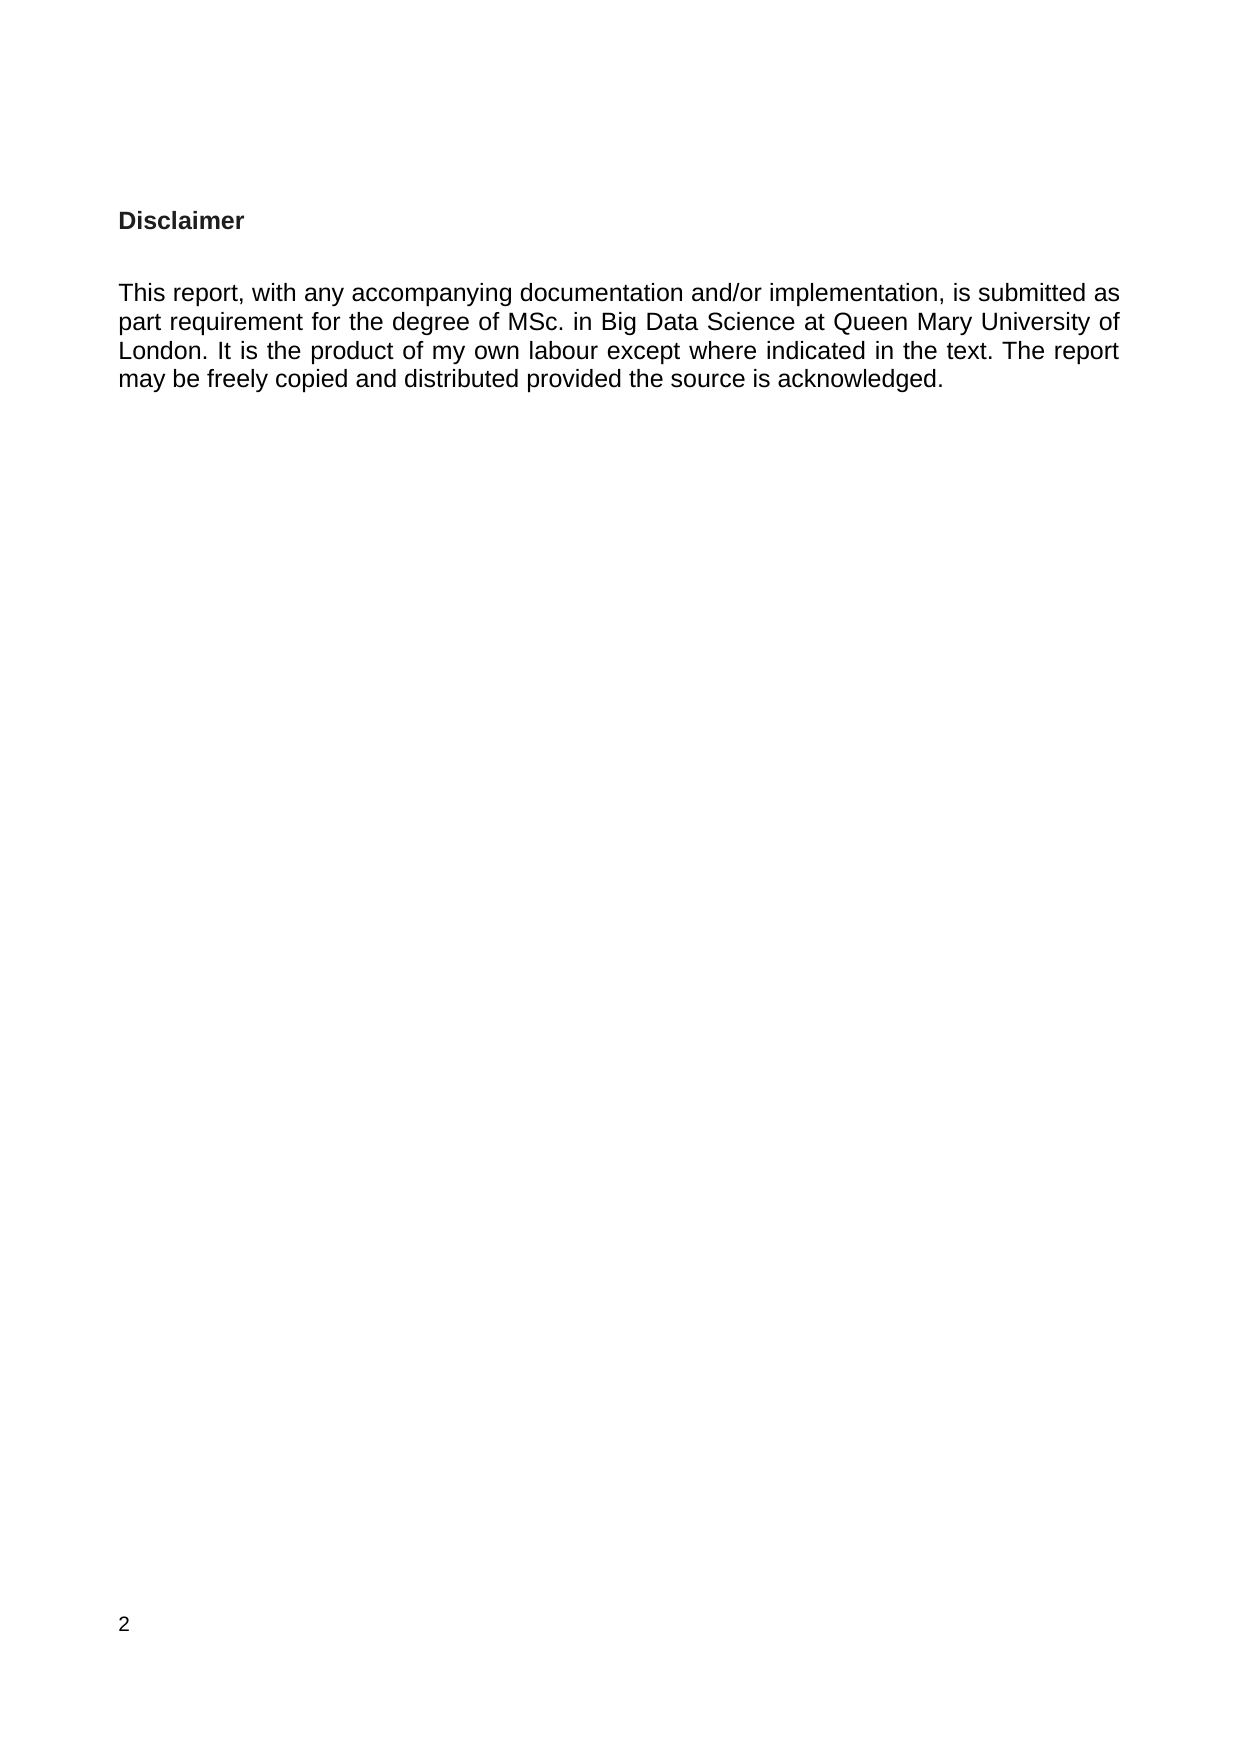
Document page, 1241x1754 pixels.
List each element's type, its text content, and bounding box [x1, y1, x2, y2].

text Disclaimer [118, 206, 1122, 235]
text This report, with any accompanying documentation and/or implementation, is submitted as part requirement for the degree of MSc. in Big Data Science at Queen Mary University of London. It is the product of my own labour except where indicated in the text. The report may be freely copied and distributed provided the source is acknowledged. [118, 278, 1122, 393]
